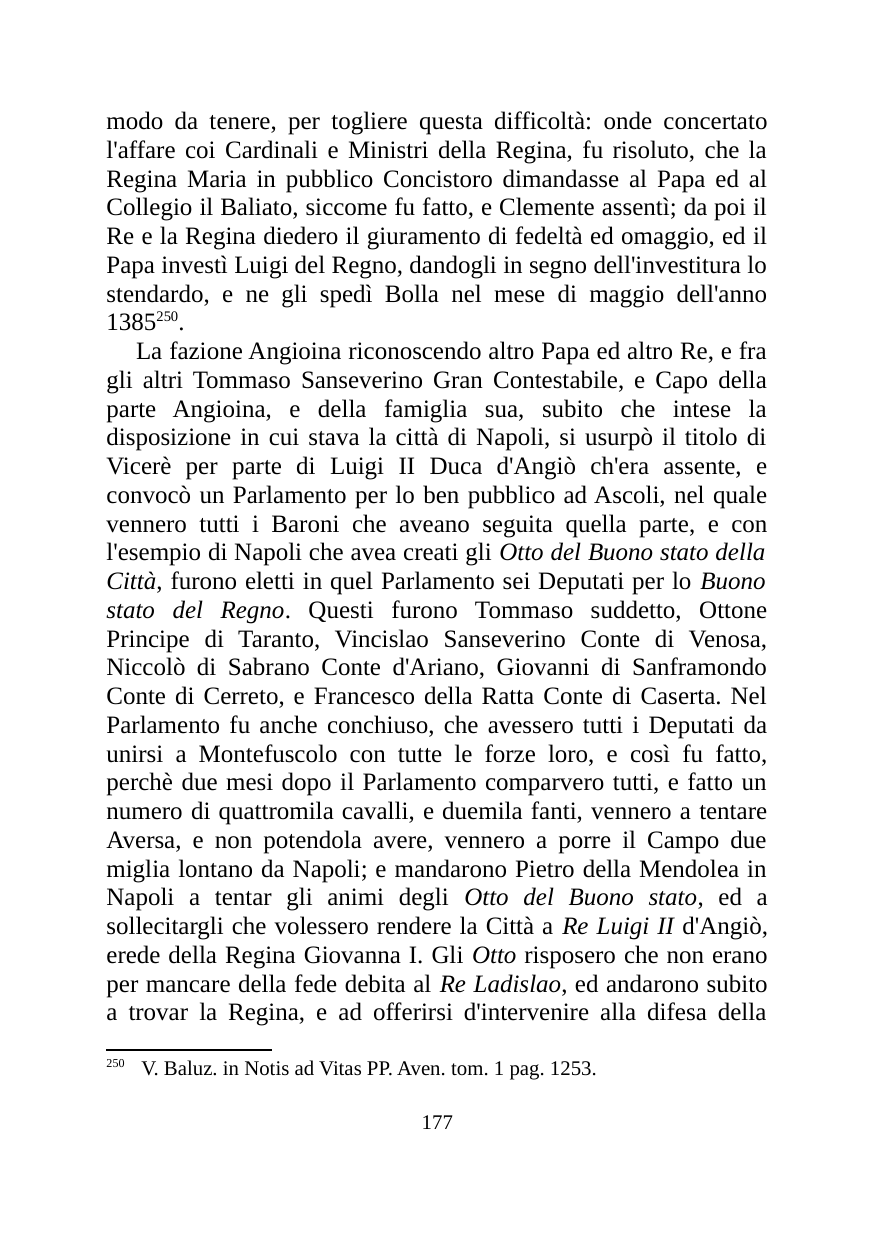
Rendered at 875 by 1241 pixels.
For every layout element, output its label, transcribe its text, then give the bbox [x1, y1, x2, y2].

text V. Baluz. in Notis ad Vitas PP. Aven. tom. 1 pag. 1253. [106, 1056, 768, 1080]
text modo da tenere, per togliere questa difficoltà: onde concertato l'affare coi Cardinali e Ministri della Regina, fu risoluto, che la Regina Maria in pubblico Concistoro dimandasse al Papa ed al Collegio il Baliato, siccome fu fatto, e Clemente assentì; da poi il Re e la Regina diedero il giuramento di fedeltà ed omaggio, ed il Papa investì Luigi del Regno, dandogli in segno dell'investitura lo stendardo, e ne gli spedì Bolla nel mese di maggio dell'anno 1385. [106, 106, 768, 336]
text La fazione Angioina riconoscendo altro Papa ed altro Re, e fra gli altri Tommaso Sanseverino Gran Contestabile, e Capo della parte Angioina, e della famiglia sua, subito che intese la disposizione in cui stava la città di Napoli, si usurpò il titolo di Vicerè per parte di Luigi II Duca d'Angiò ch'era assente, e convocò un Parlamento per lo ben pubblico ad Ascoli, nel quale vennero tutti i Baroni che aveano seguita quella parte, e con l'esempio di Napoli che avea creati gli Otto del Buono stato della Città, furono eletti in quel Parlamento sei Deputati per lo Buono stato del Regno. Questi furono Tommaso suddetto, Ottone Principe di Taranto, Vincislao Sanseverino Conte di Venosa, Niccolò di Sabrano Conte d'Ariano, Giovanni di Sanframondo Conte di Cerreto, e Francesco della Ratta Conte di Caserta. Nel Parlamento fu anche conchiuso, che avessero tutti i Deputati da unirsi a Montefuscolo con tutte le forze loro, e così fu fatto, perchè due mesi dopo il Parlamento comparvero tutti, e fatto un numero di quattromila cavalli, e duemila fanti, vennero a tentare Aversa, e non potendola avere, vennero a porre il Campo due miglia lontano da Napoli; e mandarono Pietro della Mendolea in Napoli a tentar gli animi degli Otto del Buono stato, ed a sollecitargli che volessero rendere la Città a Re Luigi II d'Angiò, erede della Regina Giovanna I. Gli Otto risposero che non erano per mancare della fede debita al Re Ladislao, ed andarono subito a trovar la Regina, e ad offerirsi d'intervenire alla difesa della [106, 336, 768, 1026]
